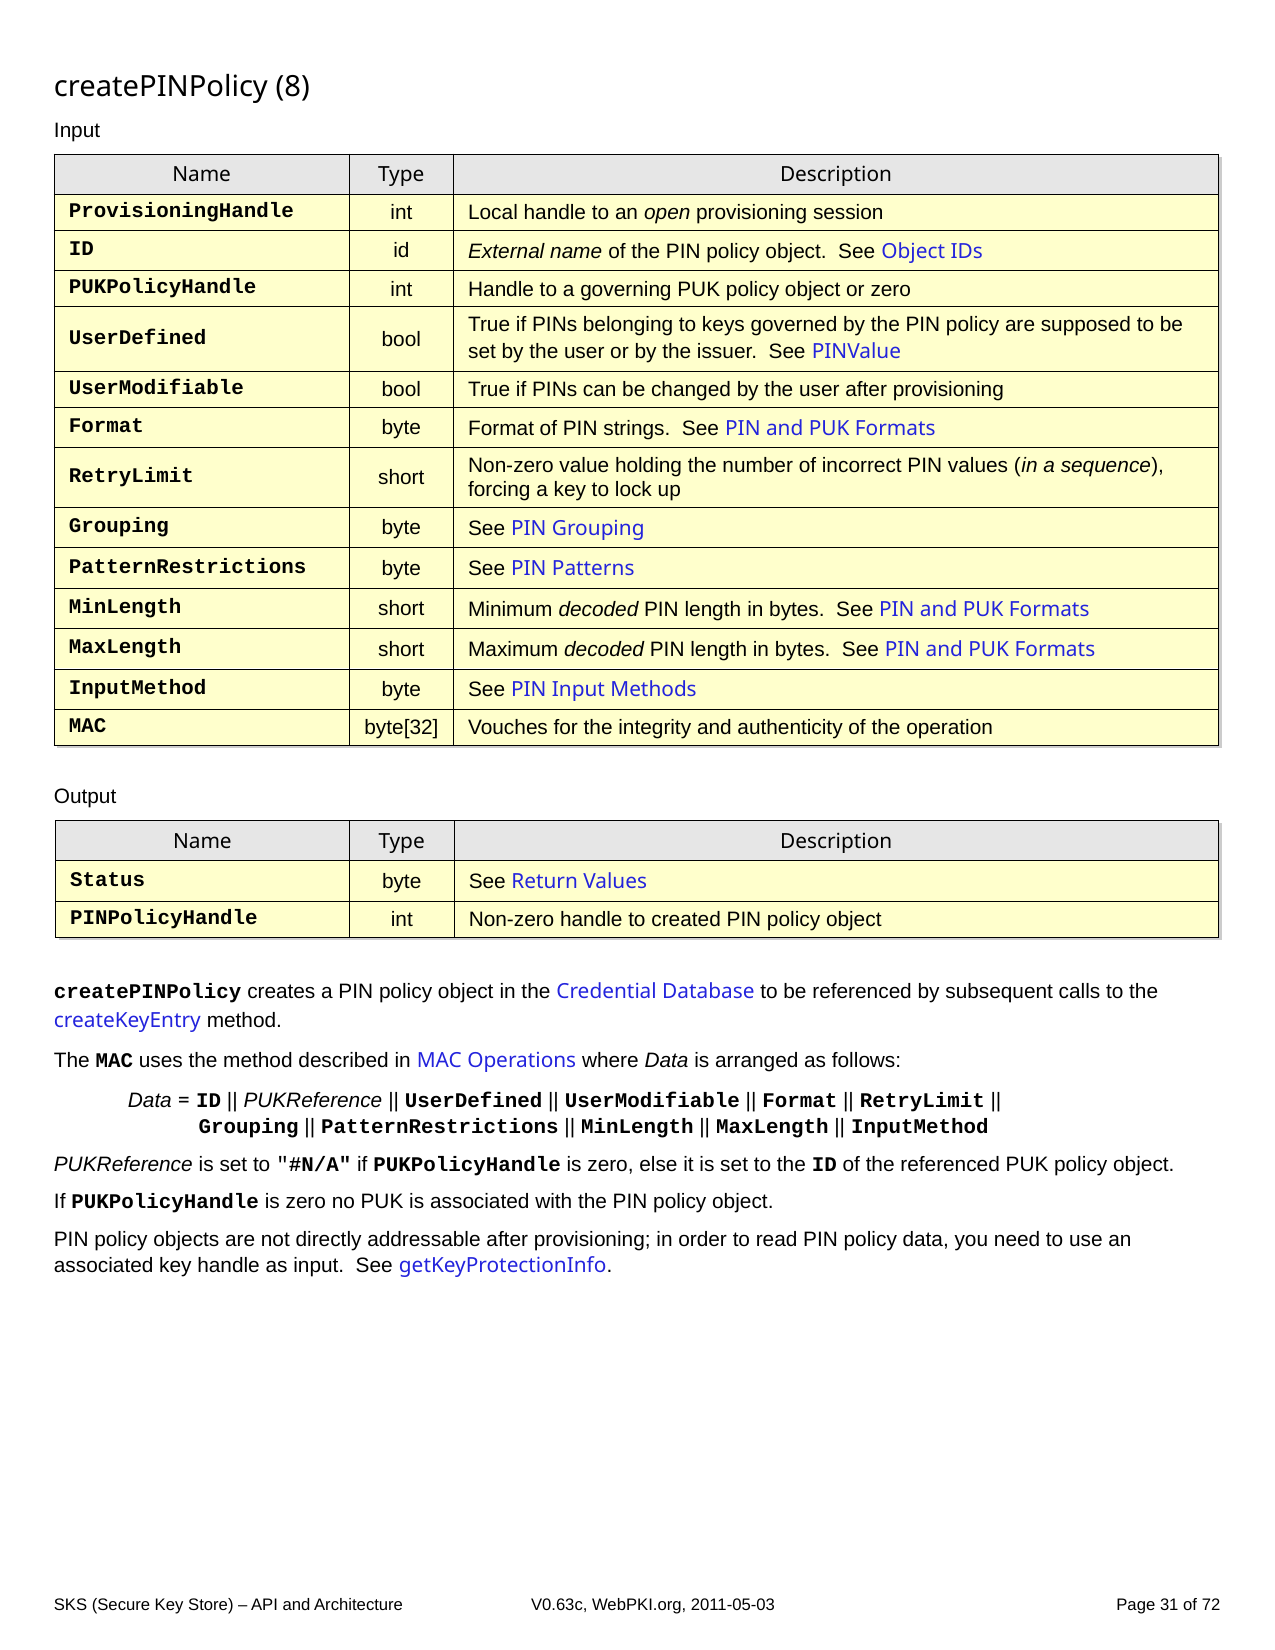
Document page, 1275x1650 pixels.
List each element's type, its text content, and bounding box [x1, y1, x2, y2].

table_header Name [55, 155, 349, 194]
table_header Name [56, 821, 349, 860]
table_cell byte [350, 670, 453, 709]
table_cell Maximum decoded PIN length in bytes. See PIN and PUK Formats [454, 629, 1218, 668]
table_cell PINPolicyHandle [56, 902, 349, 937]
table_cell UserDefined [55, 307, 349, 371]
text Data = ID || PUKReference || UserDefined || UserModifiable || Format || RetryLimit || Grouping || PatternRestrictions || MinLength || MaxLength || InputMethod [54, 1085, 1221, 1139]
table_cell byte⁮[32] [350, 710, 453, 745]
table_header Type [350, 155, 453, 194]
table_cell Local handle to an open provisioning session [454, 195, 1218, 230]
text createPINPolicy creates a PIN policy object in the Credential Database to be referenced by subsequent calls to the createKeyEntry method. [54, 976, 1221, 1033]
table_cell byte [350, 508, 453, 547]
table_cell Handle to a governing PUK policy object or zero [454, 271, 1218, 306]
table_cell Vouches for the integrity and authenticity of the operation [454, 710, 1218, 745]
table_cell MAC [55, 710, 349, 745]
table_cell int [350, 271, 453, 306]
table_header Description [454, 155, 1218, 194]
table_cell Non-zero handle to created PIN policy object [455, 902, 1218, 937]
table_cell Grouping [55, 508, 349, 547]
table_cell id [350, 231, 453, 270]
table_cell True if PINs can be changed by the user after provisioning [454, 372, 1218, 407]
text PIN policy objects are not directly addressable after provisioning; in order to read PIN policy data, you need to use an associated key handle as input. See getKeyProtectionInfo. [54, 1227, 1221, 1279]
table_cell Non-zero value holding the number of incorrect PIN values (in a sequence), forcing a key to lock up [454, 448, 1218, 507]
table_cell ProvisioningHandle [55, 195, 349, 230]
table_cell PatternRestrictions [55, 548, 349, 588]
table_cell UserModifiable [55, 372, 349, 407]
table_cell byte [350, 861, 454, 901]
table_cell bool [350, 372, 453, 407]
table_header Description [455, 821, 1218, 860]
table_cell Status [56, 861, 349, 901]
table_cell See PIN Input Methods [454, 670, 1218, 709]
text If PUKPolicyHandle is zero no PUK is associated with the PIN policy object. [54, 1189, 1221, 1215]
table_cell Format [55, 408, 349, 447]
table_cell See PIN Patterns [454, 548, 1218, 588]
table_cell External name of the PIN policy object. See Object IDs [454, 231, 1218, 270]
text Input [54, 118, 1221, 142]
table_cell ID [55, 231, 349, 270]
table_cell See Return Values [455, 861, 1218, 901]
table_cell MaxLength [55, 629, 349, 668]
table_cell MinLength [55, 589, 349, 628]
text Output [54, 784, 1221, 808]
table_cell short [350, 448, 453, 507]
table_cell Minimum decoded PIN length in bytes. See PIN and PUK Formats [454, 589, 1218, 628]
table_header Type [350, 821, 454, 860]
table_cell int [350, 902, 454, 937]
text PUKReference is set to "#N/A" if PUKPolicyHandle is zero, else it is set to the ID of the referenced PUK policy object. [54, 1151, 1221, 1177]
text The MAC uses the method described in MAC Operations where Data is arranged as follows: [54, 1045, 1221, 1073]
subtitle createPINPolicy (8) [54, 66, 1221, 105]
table_cell True if PINs belonging to keys governed by the PIN policy are supposed to be set by the user or by the issuer. See PINValue [454, 307, 1218, 371]
table_cell byte [350, 548, 453, 588]
table_cell byte [350, 408, 453, 447]
table_cell Format of PIN strings. See PIN and PUK Formats [454, 408, 1218, 447]
table_cell InputMethod [55, 670, 349, 709]
table_cell See PIN Grouping [454, 508, 1218, 547]
table_cell short [350, 629, 453, 668]
table_cell PUKPolicyHandle [55, 271, 349, 306]
table_cell short [350, 589, 453, 628]
table_cell RetryLimit [55, 448, 349, 507]
table_cell bool [350, 307, 453, 371]
table_cell int [350, 195, 453, 230]
